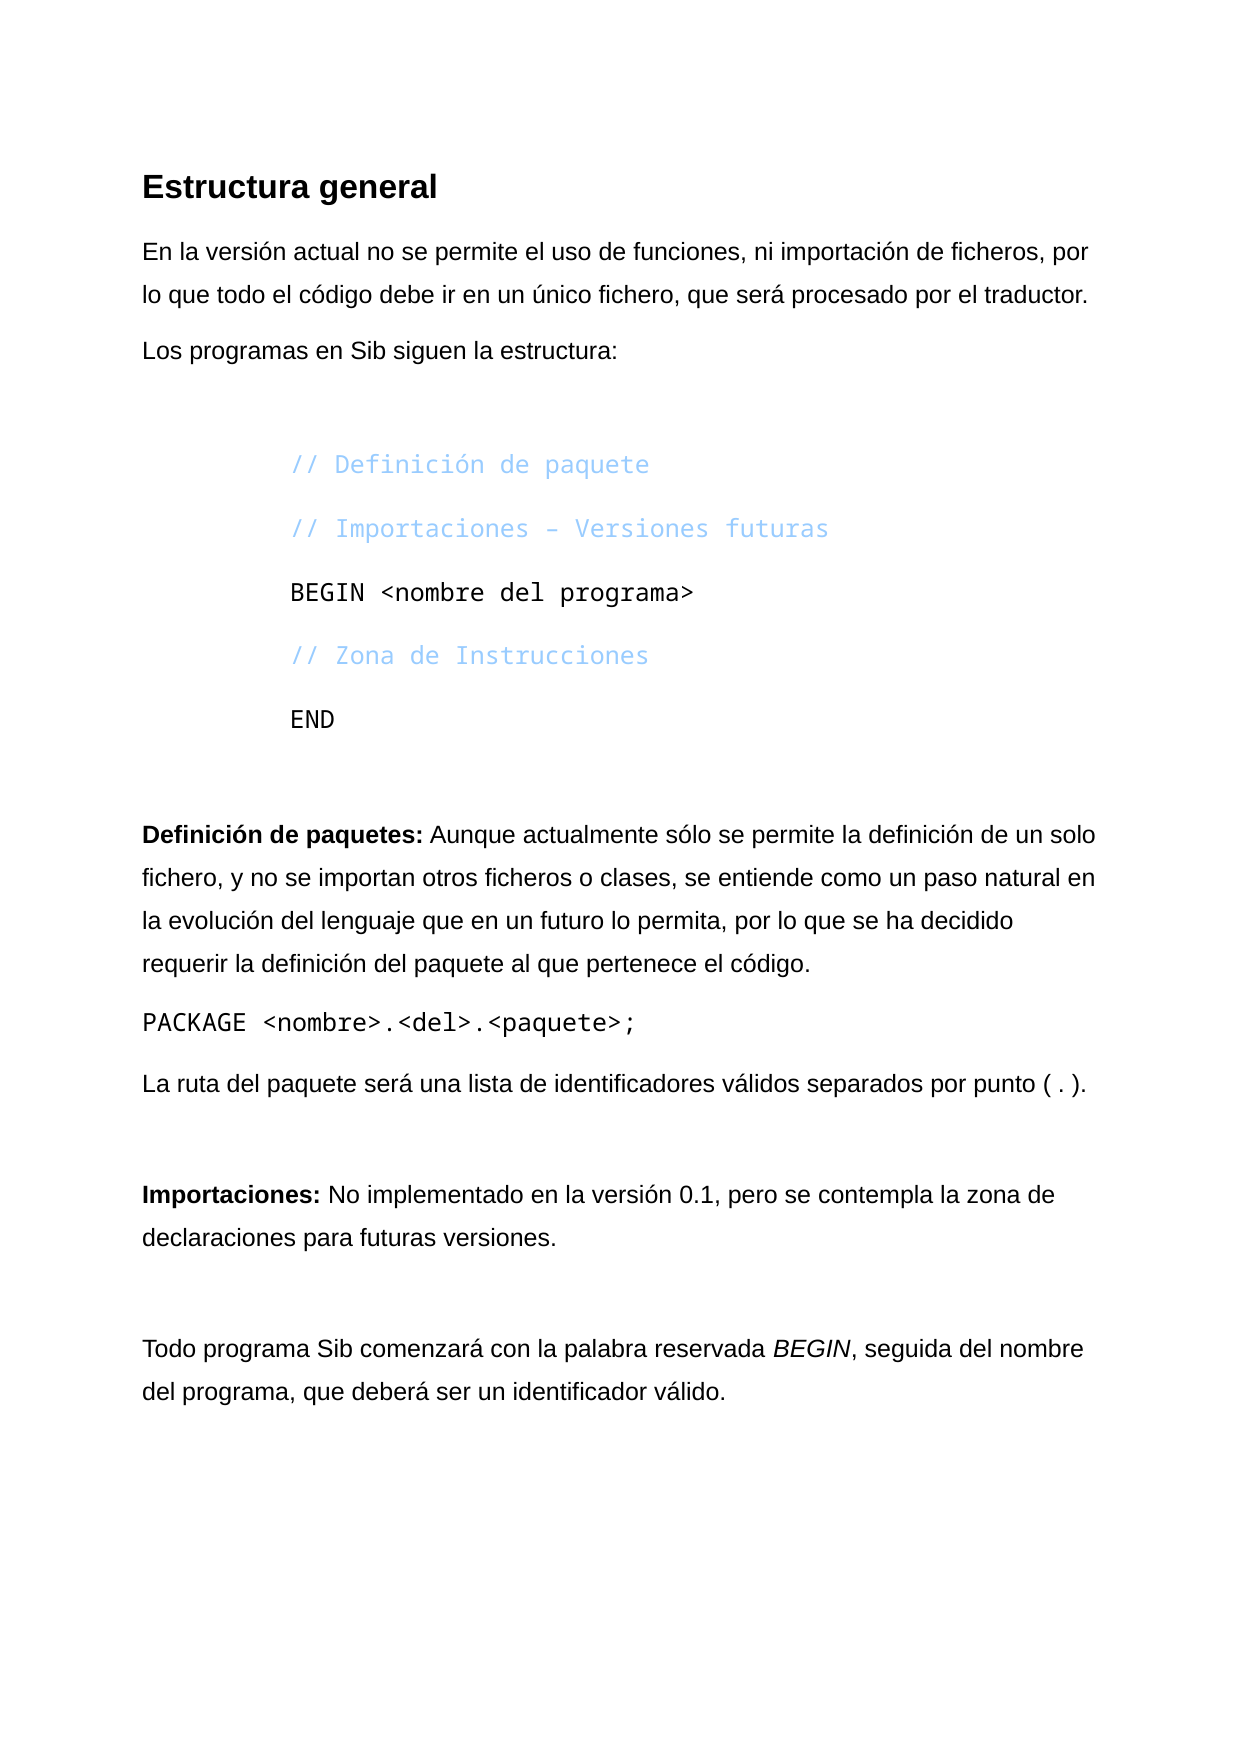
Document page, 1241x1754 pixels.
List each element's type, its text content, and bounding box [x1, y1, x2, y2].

text // Definición de paquete [142, 447, 1098, 481]
text Definición de paquetes: Aunque actualmente sólo se permite la definición de un solo fichero, y no se importan otros ficheros o clases, se entiende como un paso natural en la evolución del lenguaje que en un futuro lo permita, por lo que se ha decidido requerir la definición del paquete al que pertenece el código. [142, 820, 1098, 978]
text La ruta del paquete será una lista de identificadores válidos separados por punto ( . ). [142, 1069, 1098, 1097]
text BEGIN <nombre del programa> [142, 574, 1098, 608]
text Los programas en Sib siguen la estructura: [142, 336, 1098, 365]
text En la versión actual no se permite el uso de funciones, ni importación de ficheros, por lo que todo el código debe ir en un único fichero, que será procesado por el traductor. [142, 237, 1098, 309]
subtitle Estructura general [142, 167, 1098, 205]
text PACKAGE <nombre>.<del>.<paquete>; [142, 1005, 1098, 1039]
text Importaciones: No implementado en la versión 0.1, pero se contempla la zona de declaraciones para futuras versiones. [142, 1180, 1098, 1252]
text END [142, 701, 1098, 735]
text Todo programa Sib comenzará con la palabra reservada BEGIN, seguida del nombre del programa, que deberá ser un identificador válido. [142, 1334, 1098, 1406]
text // Importaciones – Versiones futuras [142, 511, 1098, 545]
text // Zona de Instrucciones [142, 638, 1098, 672]
